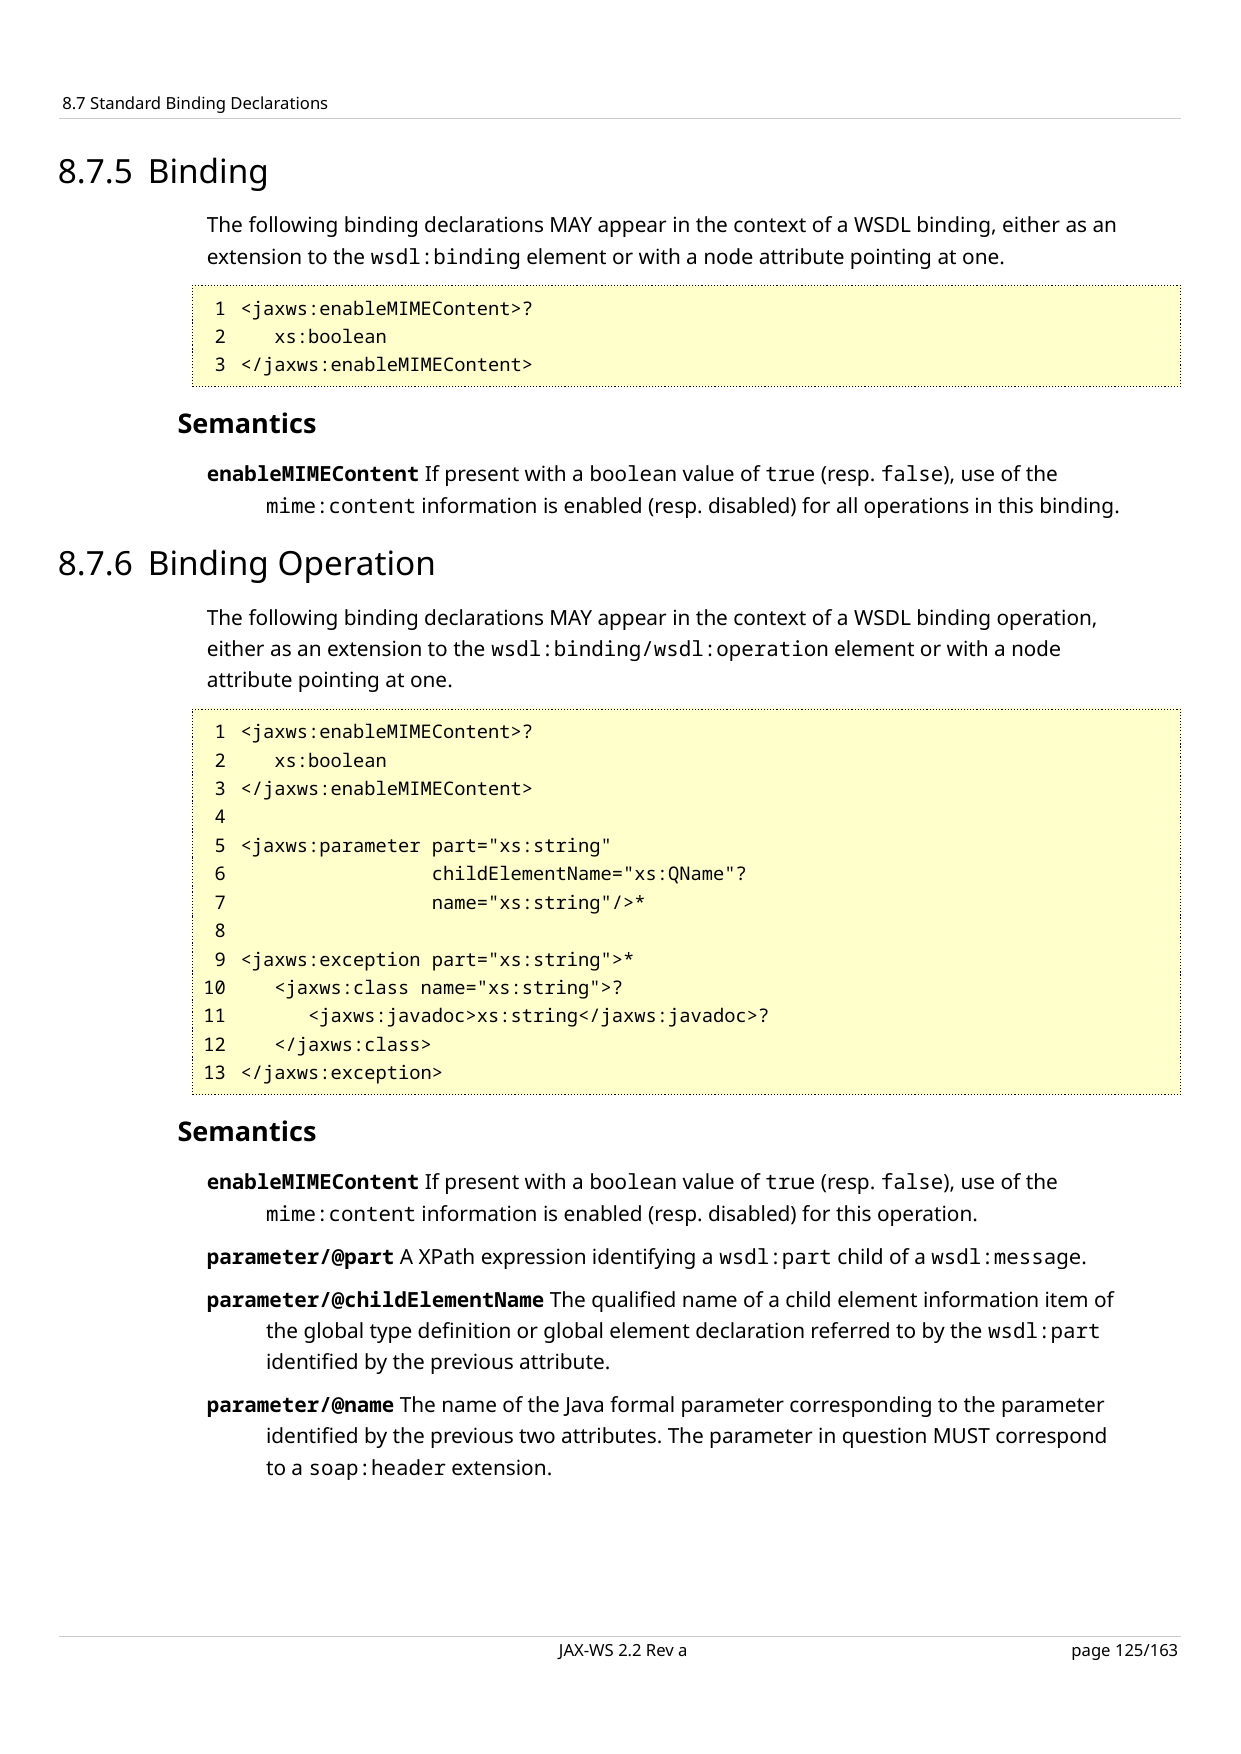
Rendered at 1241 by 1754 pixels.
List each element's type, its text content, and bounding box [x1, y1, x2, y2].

list </jaxws:enableMIMEContent> [192, 765, 1181, 794]
list <jaxws:enableMIMEContent>? [192, 708, 1181, 737]
subtitle Binding Operation [133, 540, 1181, 585]
text enableMIMEContent If present with a boolean value of true (resp. false), use of the mime:content information is enabled (resp. disabled) for all operations in this binding. [207, 459, 1122, 519]
text The following binding declarations MAY appear in the context of a WSDL binding, either as an extension to the wsdl:binding element or with a node attribute pointing at one. [207, 211, 1122, 270]
list <jaxws:class name="xs:string">? [192, 964, 1181, 993]
list </jaxws:enableMIMEContent> [192, 342, 1181, 387]
text Semantics [177, 405, 1181, 442]
text enableMIMEContent If present with a boolean value of true (resp. false), use of the mime:content information is enabled (resp. disabled) for this operation. [207, 1167, 1122, 1227]
list </jaxws:exception> [192, 1050, 1181, 1095]
list childElementName="xs:QName"? [192, 851, 1181, 879]
list xs:boolean [192, 313, 1181, 342]
text Semantics [177, 1113, 1181, 1150]
list xs:boolean [192, 737, 1181, 765]
subtitle Binding [133, 147, 1181, 193]
list <jaxws:javadoc>xs:string</jaxws:javadoc>? [192, 993, 1181, 1021]
list </jaxws:class> [192, 1021, 1181, 1050]
list <jaxws:parameter part="xs:string" [192, 822, 1181, 851]
text parameter/@part A XPath expression identifying a wsdl:part child of a wsdl:message. [207, 1242, 1122, 1270]
text parameter/@name The name of the Java formal parameter corresponding to the parameter identified by the previous two attributes. The parameter in question MUST correspond to a soap:header extension. [207, 1390, 1122, 1481]
text The following binding declarations MAY appear in the context of a WSDL binding operation, either as an extension to the wsdl:binding/wsdl:operation element or with a node attribute pointing at one. [207, 603, 1122, 694]
list <jaxws:exception part="xs:string">* [192, 936, 1181, 964]
list name="xs:string"/>* [192, 879, 1181, 907]
list <jaxws:enableMIMEContent>? [192, 285, 1181, 313]
text parameter/@childElementName The qualified name of a child element information item of the global type definition or global element declaration referred to by the wsdl:part identified by the previous attribute. [207, 1285, 1122, 1376]
